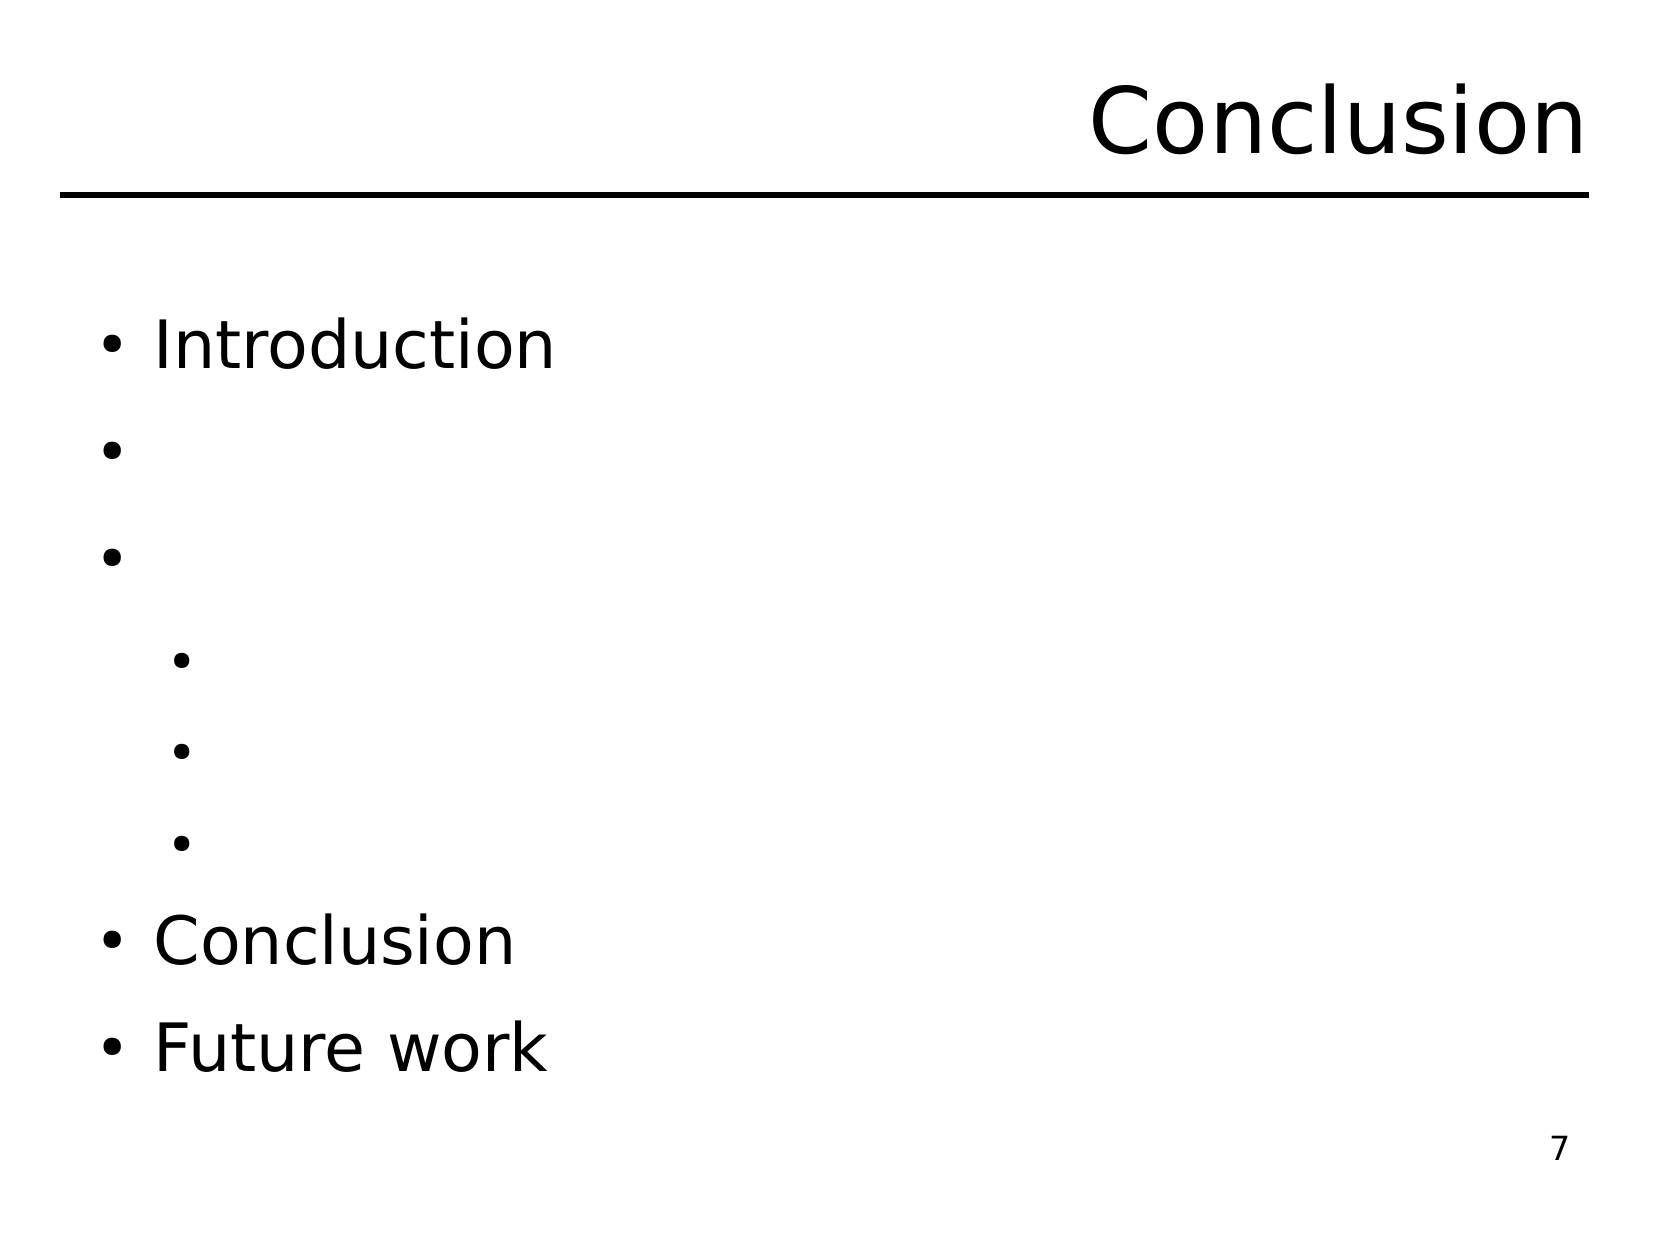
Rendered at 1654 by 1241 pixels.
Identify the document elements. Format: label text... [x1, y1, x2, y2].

list Introduction Conclusion Future work [82, 306, 1571, 1111]
title Conclusion [101, 17, 1590, 226]
